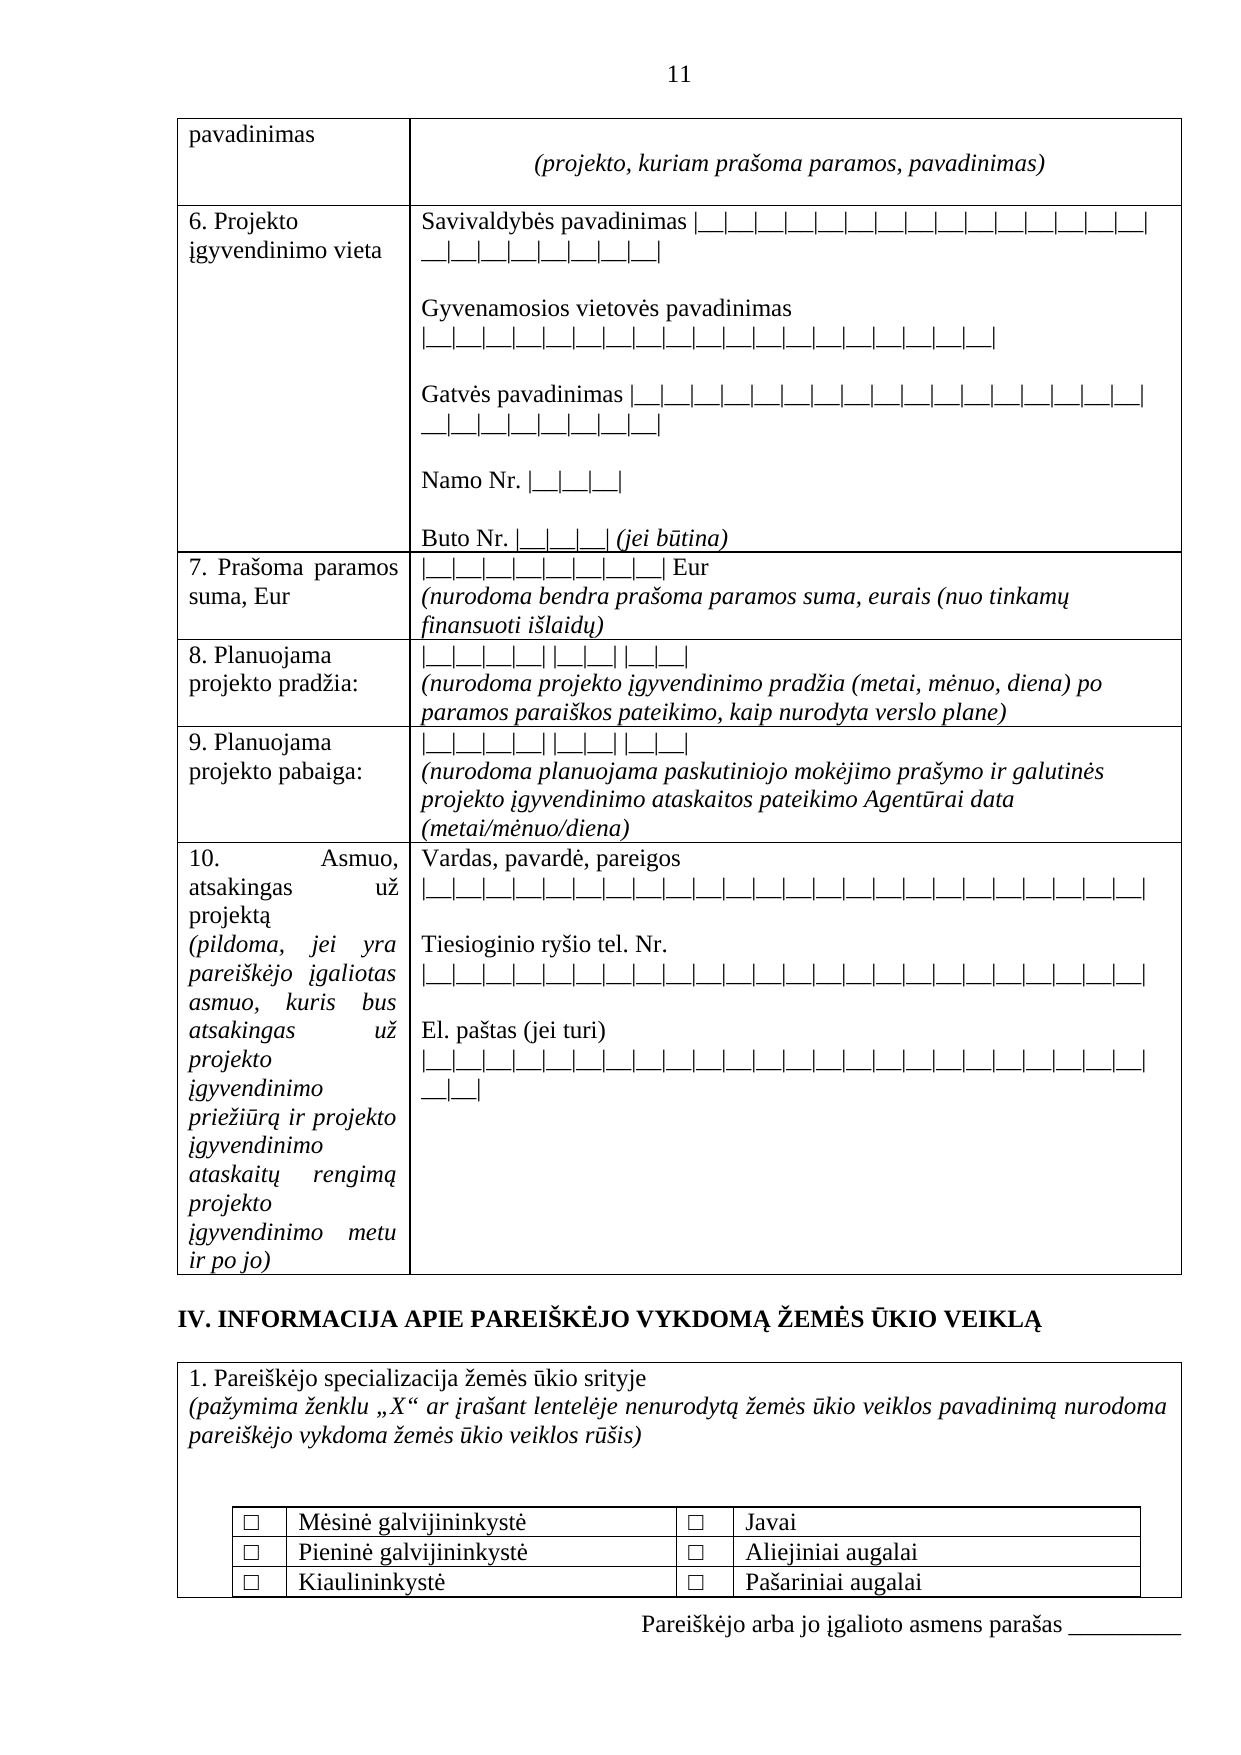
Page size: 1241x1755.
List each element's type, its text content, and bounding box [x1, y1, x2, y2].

table_cell 6. Projekto įgyvendinimo vieta [178, 206, 409, 551]
table_header □ [233, 1508, 286, 1536]
table_cell |__|__|__|__| |__|__| |__|__| (nurodoma planuojama paskutiniojo mokėjimo prašymo ir galutinės projekto įgyvendinimo ataskaitos pateikimo Agentūrai data (metai/mėnuo/diena) [411, 727, 1181, 842]
table_header □ [677, 1508, 733, 1536]
table_cell 7. Prašoma paramos suma, Eur [178, 553, 409, 639]
table_header Mėsinė galvijininkystė [287, 1508, 676, 1536]
table_cell □ [233, 1567, 286, 1596]
table_cell Aliejiniai augalai [734, 1537, 1140, 1566]
text IV. INFORMACIJA APIE PAREIŠKĖJO VYKDOMĄ ŽEMĖS ŪKIO VEIKLĄ [177, 1304, 1181, 1333]
table_cell □ [233, 1537, 286, 1566]
table_cell □ [677, 1567, 733, 1596]
table_cell 8. Planuojama projekto pradžia: [178, 640, 409, 726]
table_cell Savivaldybės pavadinimas |__|__|__|__|__|__|__|__|__|__|__|__|__|__|__|__|__|__|__|__|__|__|__| Gyvenamosios vietovės pavadinimas |__|__|__|__|__|__|__|__|__|__|__|__|__|__|__|__|__|__|__| Gatvės pavadinimas |__|__|__|__|__|__|__|__|__|__|__|__|__|__|__|__|__|__|__|__|__|__|__|__|__| Namo Nr. |__|__|__| Buto Nr. |__|__|__| (jei būtina) [411, 206, 1181, 551]
table_cell |__|__|__|__|__|__|__|__| Eur (nurodoma bendra prašoma paramos suma, eurais (nuo tinkamų finansuoti išlaidų) [411, 553, 1181, 639]
table_cell Pieninė galvijininkystė [287, 1537, 676, 1566]
table_header 1. Pareiškėjo specializacija žemės ūkio srityje (pažymima ženklu „X“ ar įrašant lentelėje nenurodytą žemės ūkio veiklos pavadinimą nurodoma pareiškėjo vykdoma žemės ūkio veiklos rūšis) [178, 1363, 1181, 1597]
table_cell □ [677, 1537, 733, 1566]
table_cell Vardas, pavardė, pareigos |__|__|__|__|__|__|__|__|__|__|__|__|__|__|__|__|__|__|__|__|__|__|__|__| Tiesioginio ryšio tel. Nr. |__|__|__|__|__|__|__|__|__|__|__|__|__|__|__|__|__|__|__|__|__|__|__|__| El. paštas (jei turi) |__|__|__|__|__|__|__|__|__|__|__|__|__|__|__|__|__|__|__|__|__|__|__|__|__|__| [411, 843, 1181, 1274]
table_cell 10. Asmuo, atsakingas už projektą (pildoma, jei yra pareiškėjo įgaliotas asmuo, kuris bus atsakingas už projekto įgyvendinimo priežiūrą ir projekto įgyvendinimo ataskaitų rengimą projekto įgyvendinimo metu ir po jo) [178, 843, 409, 1274]
table_header Javai [734, 1508, 1140, 1536]
table_cell (projekto, kuriam prašoma paramos, pavadinimas) [411, 119, 1181, 205]
table_cell Kiaulininkystė [287, 1567, 676, 1596]
table_cell 9. Planuojama projekto pabaiga: [178, 727, 409, 842]
table_cell |__|__|__|__| |__|__| |__|__| (nurodoma projekto įgyvendinimo pradžia (metai, mėnuo, diena) po paramos paraiškos pateikimo, kaip nurodyta verslo plane) [411, 640, 1181, 726]
table_cell pavadinimas [178, 119, 409, 205]
table_cell Pašariniai augalai [734, 1567, 1140, 1596]
